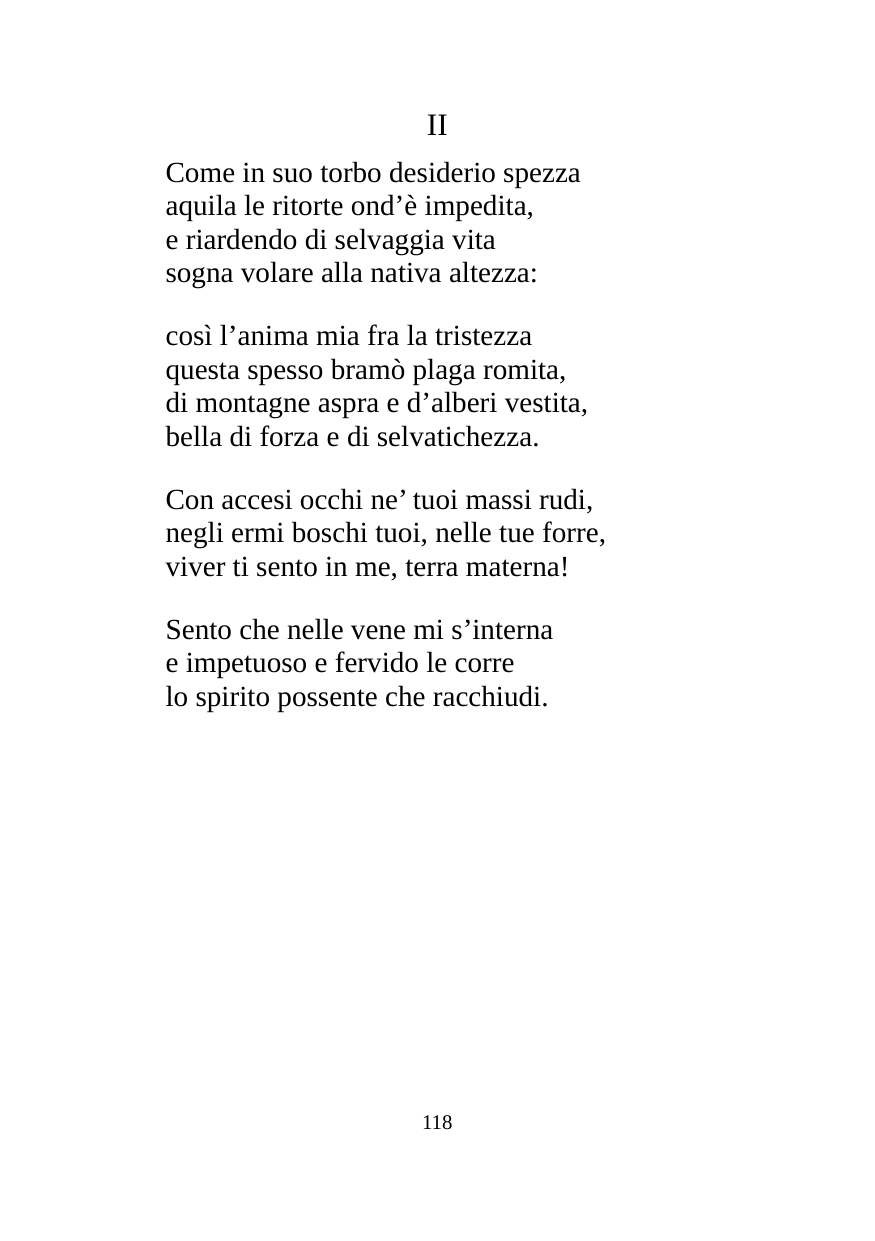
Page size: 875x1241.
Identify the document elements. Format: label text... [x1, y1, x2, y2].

text Come in suo torbo desiderio spezza aquila le ritorte ond’è impedita, e riardendo di selvaggia vita sogna volare alla nativa altezza: [165, 155, 768, 289]
text Sento che nelle vene mi s’interna e impetuoso e fervido le corre lo spirito possente che racchiudi. [165, 612, 768, 713]
text così l’anima mia fra la tristezza questa spesso bramò plaga romita, di montagne aspra e d’alberi vestita, bella di forza e di selvatichezza. [165, 318, 768, 452]
text Con accesi occhi ne’ tuoi massi rudi, negli ermi boschi tuoi, nelle tue forre, viver ti sento in me, terra materna! [165, 482, 768, 583]
subtitle II [106, 106, 768, 142]
